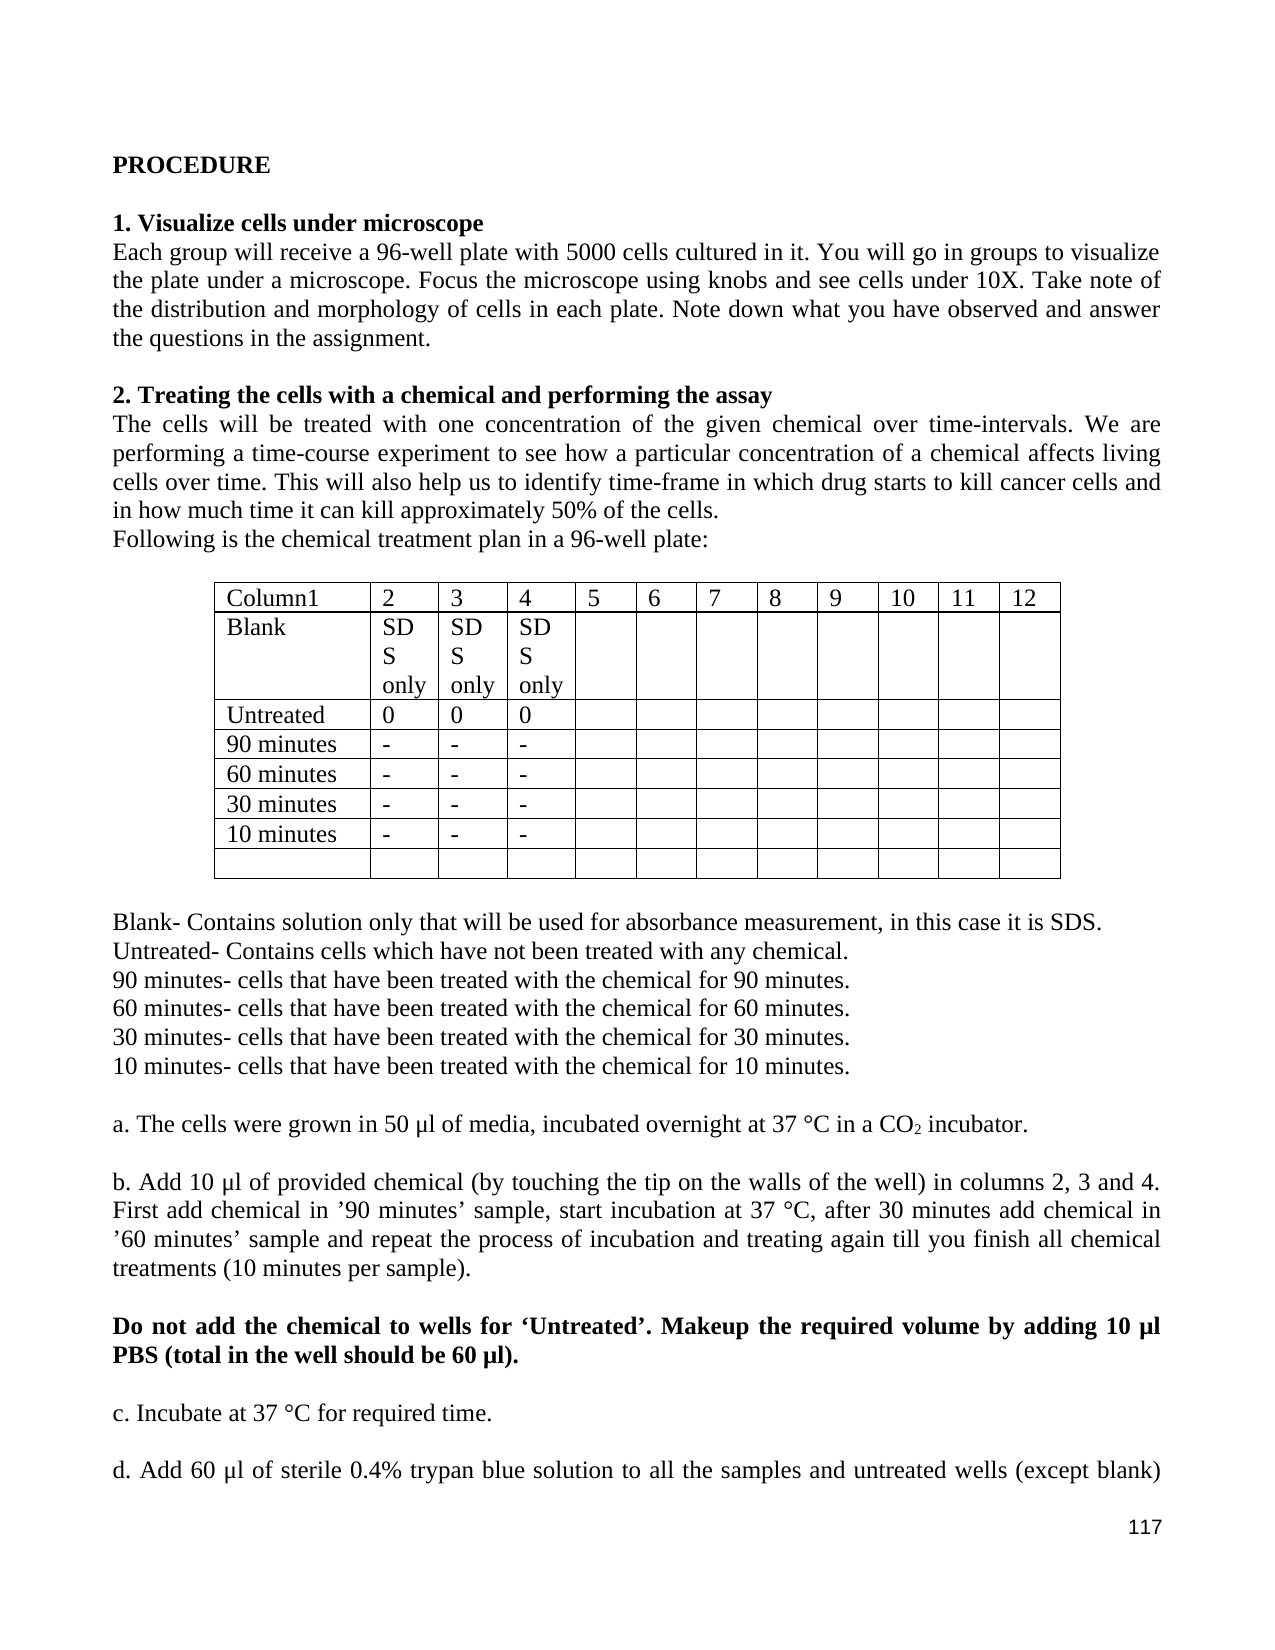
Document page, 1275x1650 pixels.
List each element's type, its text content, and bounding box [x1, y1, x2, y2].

table_header 2 [371, 583, 438, 611]
table_cell [576, 730, 636, 758]
table_cell SDS only [508, 613, 575, 699]
table_cell - [508, 819, 575, 848]
table_cell SDS only [371, 613, 438, 699]
table_cell [697, 700, 757, 728]
table_header Column1 [215, 583, 370, 611]
table_cell [576, 700, 636, 728]
text Following is the chemical treatment plan in a 96-well plate: [112, 524, 1162, 553]
table_cell - [371, 789, 438, 818]
text Do not add the chemical to wells for ‘Untreated’. Makeup the required volume by adding 10 μl PBS (total in the well should be 60 μl). [112, 1311, 1162, 1368]
table_cell [1000, 819, 1060, 848]
table_cell [758, 759, 817, 788]
table_cell [818, 700, 878, 728]
text Each group will receive a 96-well plate with 5000 cells cultured in it. You will go in groups to visualize the plate under a microscope. Focus the microscope using knobs and see cells under 10X. Take note of the distribution and morphology of cells in each plate. Note down what you have observed and answer the questions in the assignment. [112, 237, 1162, 352]
table_cell [697, 819, 757, 848]
table_cell 90 minutes [215, 730, 370, 758]
table_cell 0 [371, 700, 438, 728]
table_cell [576, 789, 636, 818]
table_cell [371, 849, 438, 877]
table_cell [758, 789, 817, 818]
table_cell 0 [439, 700, 507, 728]
table_cell [576, 849, 636, 877]
table_cell 30 minutes [215, 789, 370, 818]
text 10 minutes- cells that have been treated with the chemical for 10 minutes. [112, 1051, 1162, 1080]
text c. Incubate at 37 °C for required time. [112, 1398, 1162, 1426]
table_cell [1000, 789, 1060, 818]
table_cell [1000, 849, 1060, 877]
text 30 minutes- cells that have been treated with the chemical for 30 minutes. [112, 1022, 1162, 1051]
text 90 minutes- cells that have been treated with the chemical for 90 minutes. [112, 965, 1162, 993]
table_header 12 [1000, 583, 1060, 611]
text a. The cells were grown in 50 μl of media, incubated overnight at 37 °C in a CO2 incubator. [112, 1109, 1162, 1138]
table_cell Blank [215, 613, 370, 699]
table_cell [939, 730, 999, 758]
table_cell [879, 613, 938, 699]
table_cell [576, 613, 636, 699]
table_header 8 [758, 583, 817, 611]
table_cell [637, 700, 696, 728]
table_cell [697, 759, 757, 788]
table_cell [637, 759, 696, 788]
table_cell [637, 789, 696, 818]
table_header 6 [637, 583, 696, 611]
table_cell - [439, 759, 507, 788]
table_cell SDS only [439, 613, 507, 699]
table_header 9 [818, 583, 878, 611]
table_cell - [439, 819, 507, 848]
table_cell [879, 730, 938, 758]
table_cell [576, 759, 636, 788]
table_cell [697, 849, 757, 877]
table_header 10 [879, 583, 938, 611]
table_cell [758, 819, 817, 848]
table_cell [879, 819, 938, 848]
table_cell [758, 613, 817, 699]
table_cell [758, 730, 817, 758]
table_cell [818, 819, 878, 848]
table_header 5 [576, 583, 636, 611]
table_cell - [439, 789, 507, 818]
table_cell [1000, 700, 1060, 728]
table_cell [697, 789, 757, 818]
table_cell [637, 730, 696, 758]
table_cell [879, 700, 938, 728]
table_header 11 [939, 583, 999, 611]
table_cell [637, 849, 696, 877]
text The cells will be treated with one concentration of the given chemical over time-intervals. We are performing a time-course experiment to see how a particular concentration of a chemical affects living cells over time. This will also help us to identify time-frame in which drug starts to kill cancer cells and in how much time it can kill approximately 50% of the cells. [112, 409, 1162, 524]
table_cell [758, 849, 817, 877]
text Blank- Contains solution only that will be used for absorbance measurement, in this case it is SDS. [112, 907, 1162, 936]
text 2. Treating the cells with a chemical and performing the assay [112, 380, 1162, 409]
table_cell - [371, 759, 438, 788]
table_cell Untreated [215, 700, 370, 728]
table_cell [697, 613, 757, 699]
table_cell [697, 730, 757, 758]
table_cell [637, 819, 696, 848]
table_cell [939, 819, 999, 848]
table_cell [1000, 730, 1060, 758]
table_cell [818, 849, 878, 877]
table_cell [1000, 759, 1060, 788]
table_cell [818, 730, 878, 758]
table_cell [439, 849, 507, 877]
table_cell 0 [508, 700, 575, 728]
table_cell - [371, 730, 438, 758]
table_cell [939, 759, 999, 788]
table_cell [879, 759, 938, 788]
table_cell [939, 849, 999, 877]
table_cell [758, 700, 817, 728]
table_cell [818, 759, 878, 788]
table_cell - [371, 819, 438, 848]
text PROCEDURE [112, 150, 1162, 179]
table_cell 10 minutes [215, 819, 370, 848]
table_cell [939, 613, 999, 699]
text b. Add 10 μl of provided chemical (by touching the tip on the walls of the well) in columns 2, 3 and 4. First add chemical in ’90 minutes’ sample, start incubation at 37 °C, after 30 minutes add chemical in ’60 minutes’ sample and repeat the process of incubation and treating again till you finish all chemical treatments (10 minutes per sample). [112, 1167, 1162, 1282]
table_cell [939, 700, 999, 728]
table_cell - [508, 759, 575, 788]
table_cell - [508, 789, 575, 818]
text d. Add 60 μl of sterile 0.4% trypan blue solution to all the samples and untreated wells (except blank) [112, 1456, 1162, 1484]
text 1. Visualize cells under microscope [112, 208, 1162, 237]
table_cell [508, 849, 575, 877]
table_header 3 [439, 583, 507, 611]
table_header 7 [697, 583, 757, 611]
table_cell [879, 849, 938, 877]
table_cell [576, 819, 636, 848]
table_cell [939, 789, 999, 818]
table_cell - [508, 730, 575, 758]
table_cell [879, 789, 938, 818]
table_cell [637, 613, 696, 699]
table_cell [818, 789, 878, 818]
table_cell [215, 849, 370, 877]
text 60 minutes- cells that have been treated with the chemical for 60 minutes. [112, 993, 1162, 1022]
table_cell 60 minutes [215, 759, 370, 788]
text Untreated- Contains cells which have not been treated with any chemical. [112, 936, 1162, 965]
table_cell [1000, 613, 1060, 699]
table_header 4 [508, 583, 575, 611]
table_cell - [439, 730, 507, 758]
table_cell [818, 613, 878, 699]
